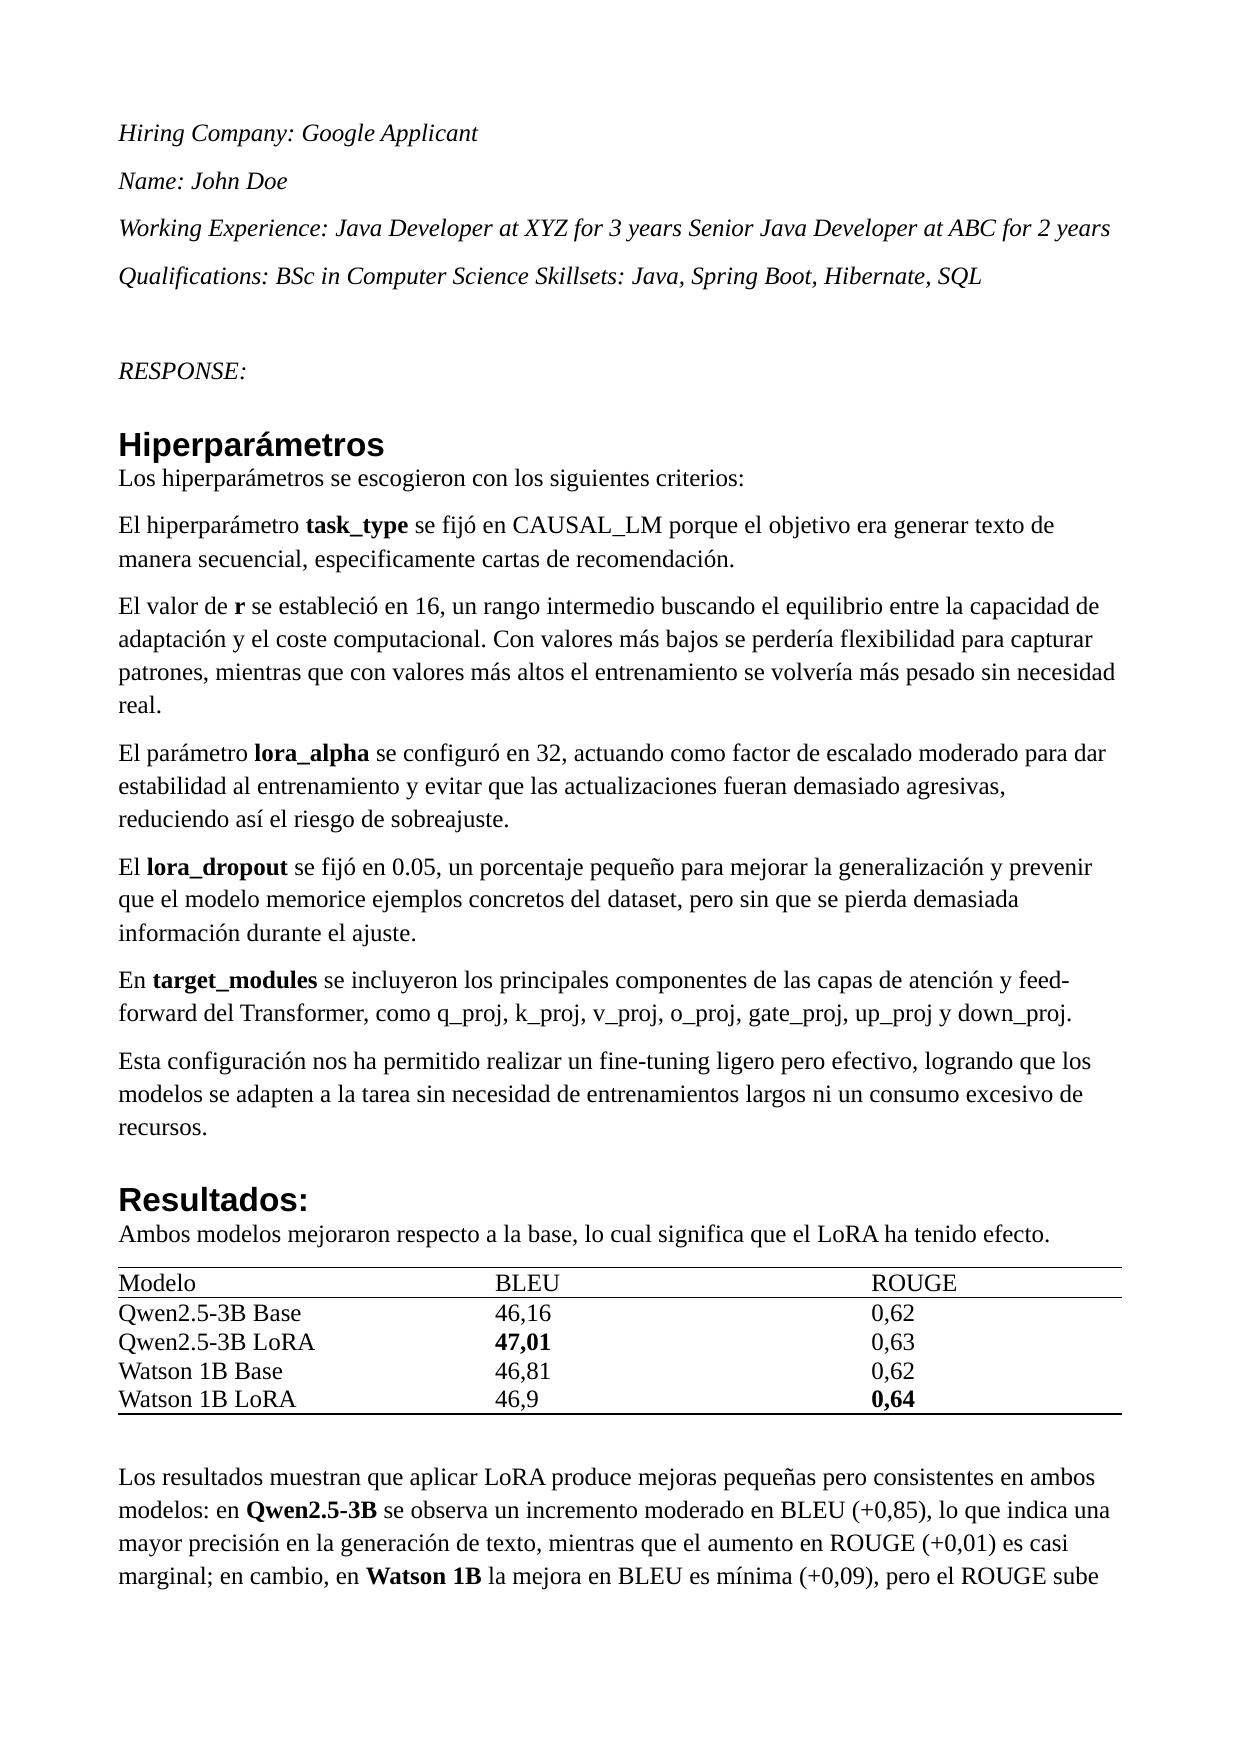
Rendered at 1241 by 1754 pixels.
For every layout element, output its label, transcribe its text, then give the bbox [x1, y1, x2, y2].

table_header ROUGE [871, 1268, 1122, 1297]
text Qualifications: BSc in Computer Science Skillsets: Java, Spring Boot, Hibernate, SQL [118, 261, 1122, 290]
table_cell 46,9 [495, 1385, 871, 1413]
text El parámetro lora_alpha se configuró en 32, actuando como factor de escalado moderado para dar estabilidad al entrenamiento y evitar que las actualizaciones fueran demasiado agresivas, reduciendo así el riesgo de sobreajuste. [118, 738, 1122, 833]
table_header BLEU [495, 1268, 871, 1297]
table_cell 0,64 [871, 1385, 1122, 1413]
text En target_modules se incluyeron los principales componentes de las capas de atención y feed-forward del Transformer, como q_proj, k_proj, v_proj, o_proj, gate_proj, up_proj y down_proj. [118, 965, 1122, 1027]
table_cell Watson 1B Base [118, 1356, 495, 1384]
table_cell 47,01 [495, 1327, 871, 1356]
table_cell 46,16 [495, 1298, 871, 1327]
table_header Modelo [118, 1268, 495, 1297]
text Name: John Doe [118, 166, 1122, 194]
table_cell 0,62 [871, 1356, 1122, 1384]
subtitle Hiperparámetros [118, 424, 1122, 463]
text El lora_dropout se fijó en 0.05, un porcentaje pequeño para mejorar la generalización y prevenir que el modelo memorice ejemplos concretos del dataset, pero sin que se pierda demasiada información durante el ajuste. [118, 852, 1122, 946]
text Ambos modelos mejoraron respecto a la base, lo cual significa que el LoRA ha tenido efecto. [118, 1219, 1122, 1247]
table_cell Qwen2.5-3B Base [118, 1298, 495, 1327]
text Hiring Company: Google Applicant [118, 118, 1122, 147]
subtitle Resultados: [118, 1180, 1122, 1219]
table_cell 0,62 [871, 1298, 1122, 1327]
text Los resultados muestran que aplicar LoRA produce mejoras pequeñas pero consistentes en ambos modelos: en Qwen2.5-3B se observa un incremento moderado en BLEU (+0,85), lo que indica una mayor precisión en la generación de texto, mientras que el aumento en ROUGE (+0,01) es casi marginal; en cambio, en Watson 1B la mejora en BLEU es mínima (+0,09), pero el ROUGE sube [118, 1462, 1122, 1590]
table_cell 46,81 [495, 1356, 871, 1384]
text Esta configuración nos ha permitido realizar un fine-tuning ligero pero efectivo, logrando que los modelos se adapten a la tarea sin necesidad de entrenamientos largos ni un consumo excesivo de recursos. [118, 1046, 1122, 1141]
text Working Experience: Java Developer at XYZ for 3 years Senior Java Developer at ABC for 2 years [118, 213, 1122, 242]
table_cell Watson 1B LoRA [118, 1385, 495, 1413]
table_cell 0,63 [871, 1327, 1122, 1356]
text El hiperparámetro task_type se fijó en CAUSAL_LM porque el objetivo era generar texto de manera secuencial, especificamente cartas de recomendación. [118, 511, 1122, 572]
text Los hiperparámetros se escogieron con los siguientes criterios: [118, 463, 1122, 492]
text RESPONSE: [118, 356, 1122, 385]
table_cell Qwen2.5-3B LoRA [118, 1327, 495, 1356]
text El valor de r se estableció en 16, un rango intermedio buscando el equilibrio entre la capacidad de adaptación y el coste computacional. Con valores más bajos se perdería flexibilidad para capturar patrones, mientras que con valores más altos el entrenamiento se volvería más pesado sin necesidad real. [118, 591, 1122, 719]
